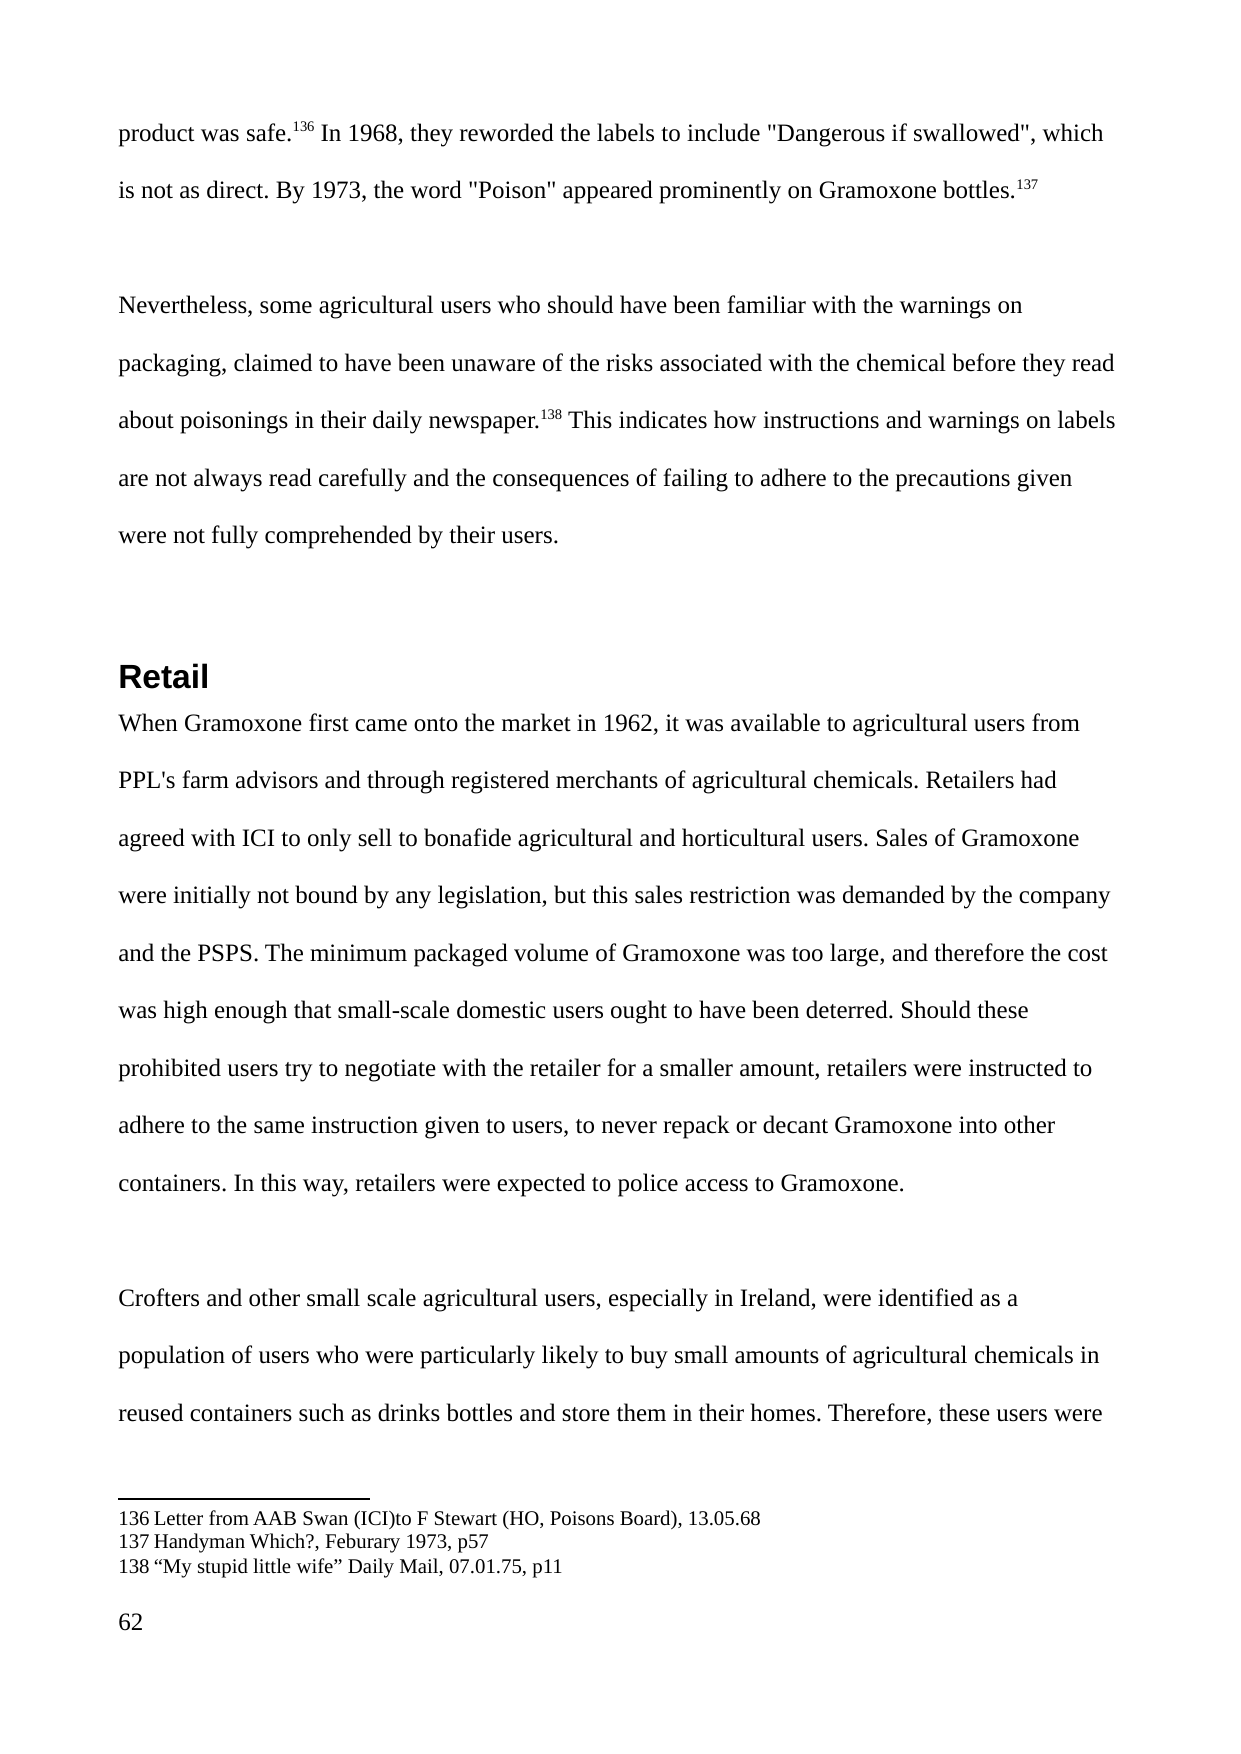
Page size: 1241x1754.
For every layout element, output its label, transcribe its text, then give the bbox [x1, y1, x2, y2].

text Crofters and other small scale agricultural users, especially in Ireland, were identified as a population of users who were particularly likely to buy small amounts of agricultural chemicals in reused containers such as drinks bottles and store them in their homes. Therefore, these users were [118, 1283, 1122, 1426]
text “My stupid little wife” Daily Mail, 07.01.75, p11 [118, 1553, 1122, 1578]
text Nevertheless, some agricultural users who should have been familiar with the warnings on packaging, claimed to have been unaware of the risks associated with the chemical before they read about poisonings in their daily newspaper. This indicates how instructions and warnings on labels are not always read carefully and the consequences of failing to adhere to the precautions given were not fully comprehended by their users. [118, 291, 1122, 549]
text product was safe. In 1968, they reworded the labels to include "Dangerous if swallowed", which is not as direct. By 1973, the word "Poison" appeared prominently on Gramoxone bottles. [118, 118, 1122, 204]
text When Gramoxone first came onto the market in 1962, it was available to agricultural users from PPL's farm advisors and through registered merchants of agricultural chemicals. Retailers had agreed with ICI to only sell to bonafide agricultural and horticultural users. Sales of Gramoxone were initially not bound by any legislation, but this sales restriction was demanded by the company and the PSPS. The minimum packaged volume of Gramoxone was too large, and therefore the cost was high enough that small-scale domestic users ought to have been deterred. Should these prohibited users try to negotiate with the retailer for a smaller amount, retailers were instructed to adhere to the same instruction given to users, to never repack or decant Gramoxone into other containers. In this way, retailers were expected to police access to Gramoxone. [118, 708, 1122, 1196]
subtitle Retail [118, 656, 1122, 695]
text Handyman Which?, Feburary 1973, p57 [118, 1529, 1122, 1553]
text Letter from AAB Swan (ICI)to F Stewart (HO, Poisons Board), 13.05.68 [118, 1505, 1122, 1529]
